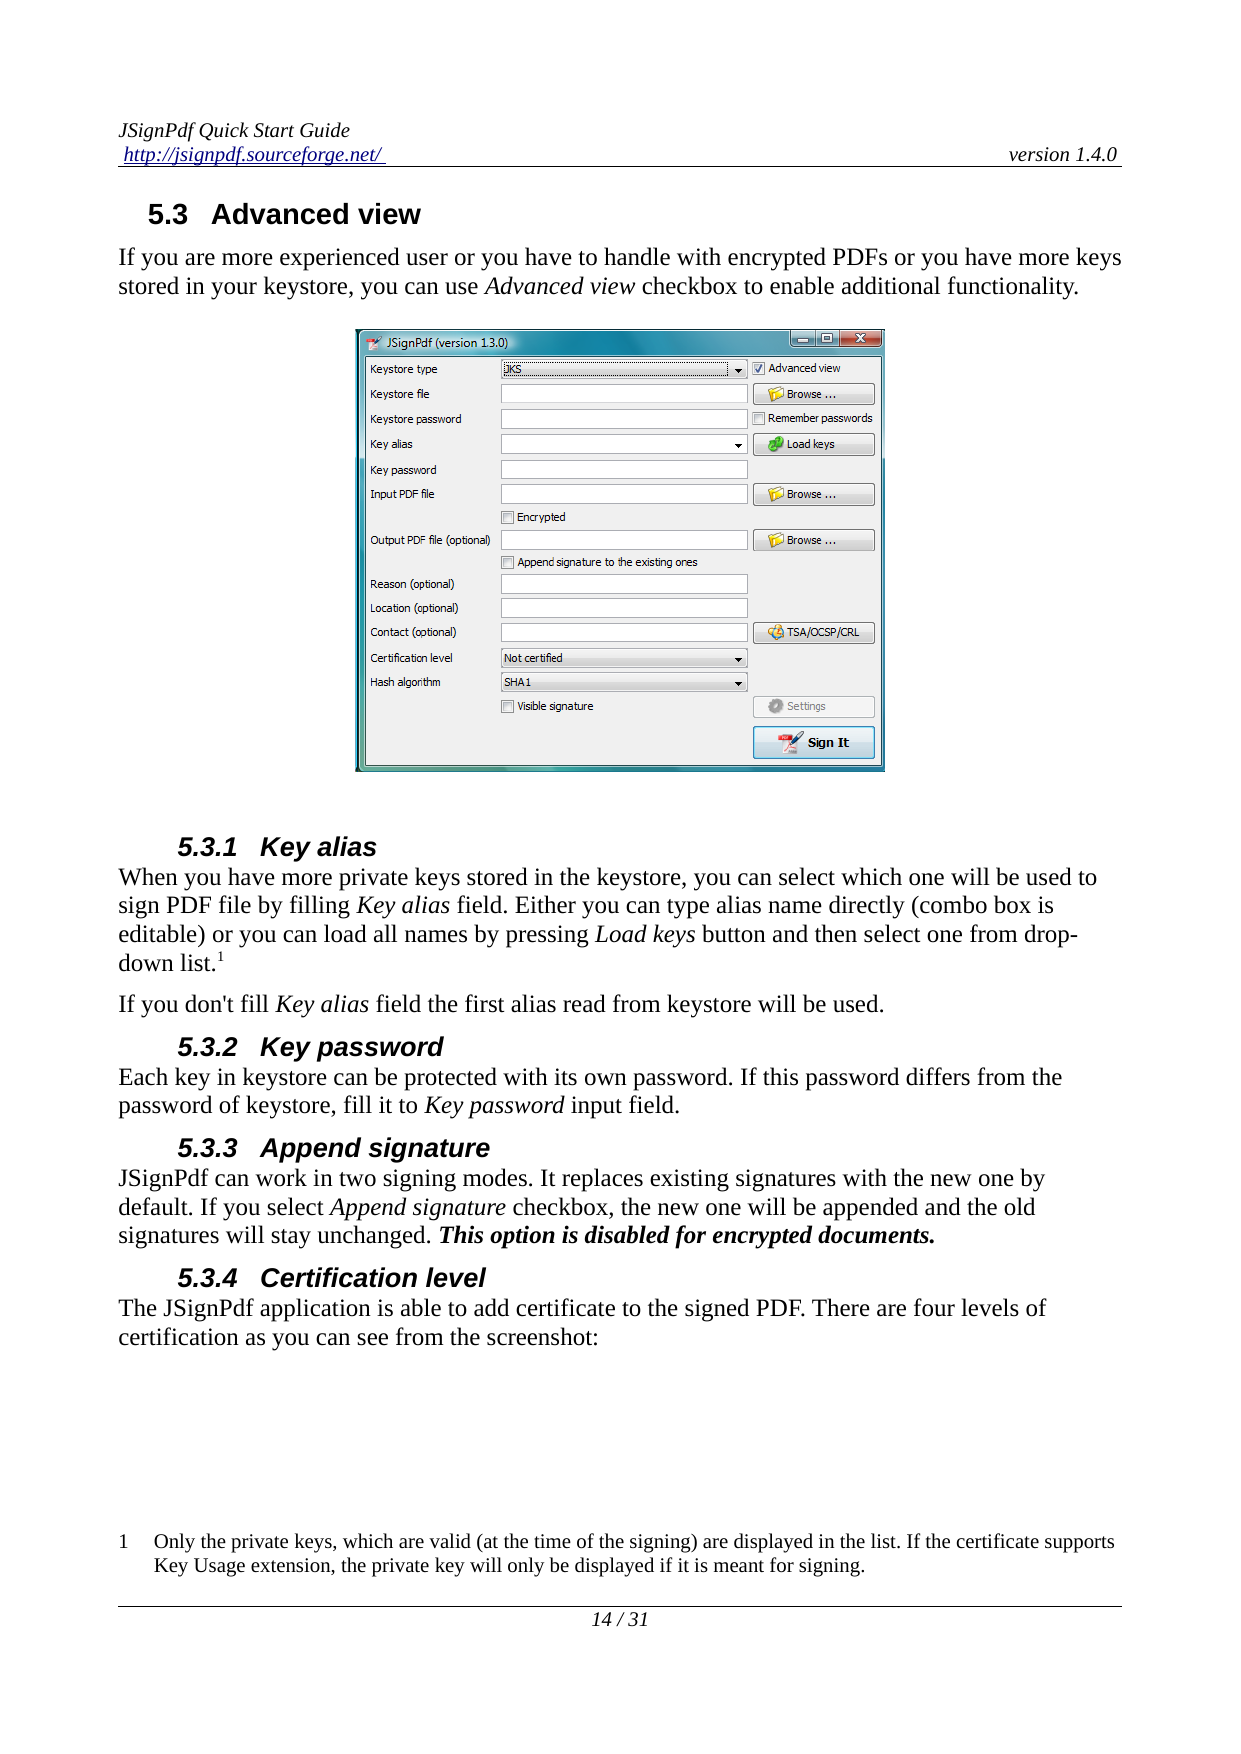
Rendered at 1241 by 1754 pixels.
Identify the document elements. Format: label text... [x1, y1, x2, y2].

subtitle Advanced view [148, 197, 1116, 230]
text Only the private keys, which are valid (at the time of the signing) are displayed in the list. If the certificate supports Key Usage extension, the private key will only be displayed if it is meant for signing. [118, 1529, 1122, 1577]
text Each key in keystore can be protected with its own password. If this password differs from the password of keystore, fill it to Key password input field. [118, 1062, 1122, 1119]
text JSignPdf can work in two signing modes. It replaces existing signatures with the new one by default. If you select Append signature checkbox, the new one will be appended and the old signatures will stay unchanged. This option is disabled for encrypted documents. [118, 1163, 1122, 1249]
picture [355, 329, 885, 772]
subtitle Key alias [177, 831, 1122, 862]
text When you have more private keys stored in the keystore, you can select which one will be used to sign PDF file by filling Key alias field. Either you can type alias name directly (combo box is editable) or you can load all names by pressing Load keys button and then select one from drop-down list. [118, 862, 1122, 977]
subtitle Append signature [177, 1132, 1122, 1163]
subtitle Certification level [177, 1262, 1122, 1293]
text If you are more experienced user or you have to handle with encrypted PDFs or you have more keys stored in your keystore, you can use Advanced view checkbox to enable additional functionality. [118, 242, 1122, 299]
text If you don't fill Key alias field the first alias read from keystore will be used. [118, 989, 1122, 1018]
text The JSignPdf application is able to add certificate to the signed PDF. There are four levels of certification as you can see from the screenshot: [118, 1293, 1122, 1351]
subtitle Key password [177, 1031, 1122, 1062]
